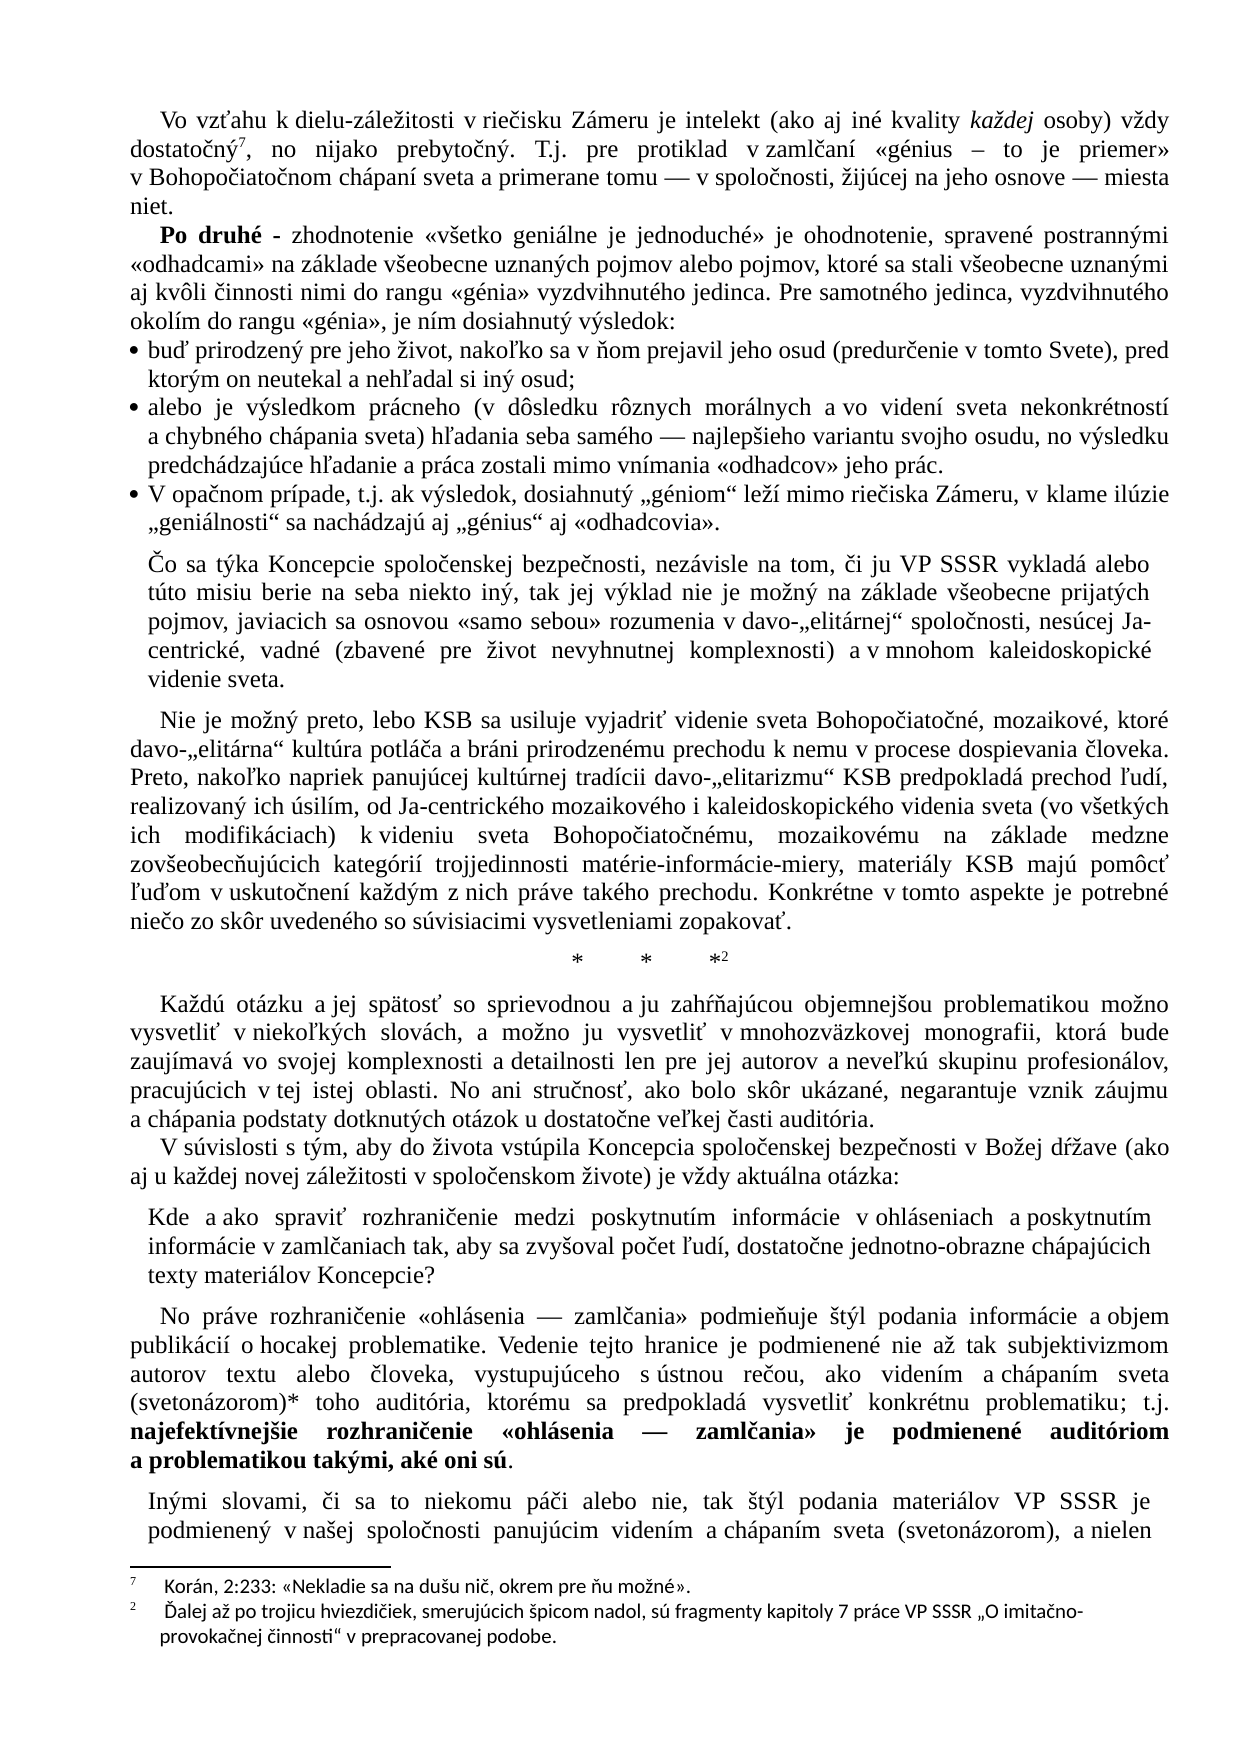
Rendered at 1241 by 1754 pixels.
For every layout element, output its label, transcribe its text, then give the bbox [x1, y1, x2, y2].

text Vo vzťahu k dielu-záležitosti v riečisku Zámeru je intelekt (ako aj iné kvality každej osoby) vždy dostatočný, no nijako prebytočný. Т.j. pre protiklad v zamlčaní «génius – to je priemer» v Bohopočiatočnom chápaní sveta a primerane tomu — v spoločnosti, žijúcej na jeho osnove — miesta niet. [130, 105, 1169, 220]
text Inými slovami, či sa to niekomu páči alebo nie, tak štýl podania materiálov VP SSSR je podmienený v našej spoločnosti panujúcim videním a chápaním sveta (svetonázorom), a nielen [148, 1486, 1152, 1544]
text Po druhé - zhodnotenie «všetko geniálne je jednoduché» je ohodnotenie, spravené postrannými «odhadcami» na základe všeobecne uznaných pojmov alebo pojmov, ktoré sa stali všeobecne uznanými aj kvôli činnosti nimi do rangu «génia» vyzdvihnutého jedinca. Pre samotného jedinca, vyzdvihnutého okolím do rangu «génia», je ním dosiahnutý výsledok: [130, 220, 1169, 335]
list alebo je výsledkom prácneho (v dôsledku rôznych morálnych a vo videní sveta nekonkrétností a chybného chápania sveta) hľadania seba samého — najlepšieho variantu svojho osudu, no výsledku predchádzajúce hľadanie a práca zostali mimo vnímania «odhadcov» jеho prác. [130, 392, 1169, 479]
text Nie je možný preto, lebo KSB sa usiluje vyjadriť videnie sveta Bohopočiatočné, mozaikové, ktoré davo-„elitárna“ kultúra potláča a bráni prirodzenému prechodu k nemu v procese dospievania človeka. Preto, nakoľko napriek panujúcej kultúrnej tradícii davo-„elitarizmu“ KSB predpokladá prechod ľudí, realizovaný ich úsilím, od Ja-centrického mozaikového i kaleidoskopického videnia sveta (vo všetkých ich modifikáciach) k videniu sveta Bohopočiatočnému, mozaikovému na základe medzne zovšeobecňujúcich kategórií trojjedinnosti matérie-informácie-miery, materiály KSB majú pomôcť ľuďom v uskutočnení každým z nich práve takého prechodu. Konkrétne v tomto aspekte je potrebné niečo zo skôr uvedeného so súvisiacimi vysvetleniami zopakovať. [130, 705, 1169, 935]
text Ďalej až po trojicu hviezdičiek, smerujúcich špicom nadol, sú fragmenty kapitoly 7 práce VP SSSR „O imitačno-provokačnej činnosti“ v prepracovanej podobe. [130, 1598, 1169, 1649]
text * * * [130, 947, 1169, 976]
list buď prirodzený pre jeho život, nakoľko sa v ňom prejavil jeho osud (predurčenie v tomto Svete), pred ktorým on neutekal a nehľadal si iný osud; [130, 335, 1169, 392]
text Kde a ako spraviť rozhraničenie medzi poskytnutím informácie v ohláseniach a poskytnutím informácie v zamlčaniach tak, aby sa zvyšoval počet ľudí, dostatočne jednotno-obrazne chápajúcich texty materiálov Koncepcie? [148, 1202, 1152, 1289]
list V opačnom prípade, t.j. ak výsledok, dosiahnutý „géniom“ leží mimo riečiska Zámeru, v klame ilúzie „geniálnosti“ sa nachádzajú aj „génius“ aj «оdhadcovia». [130, 479, 1169, 536]
text V súvislosti s tým, aby do života vstúpila Koncepcia spoločenskej bezpečnosti v Božej dŕžave (ako aj u každej novej záležitosti v spoločenskom živote) je vždy aktuálna otázka: [130, 1132, 1169, 1190]
text No práve rozhraničenie «оhlásenia — zamlčania» podmieňuje štýl podania informácie a objem publikácií o hocakej problematike. Vedenie tejto hranice je podmienené nie až tak subjektivizmom autorov textu alebo človeka, vystupujúceho s ústnou rečou, ako videním a chápaním sveta (svetonázorom)* toho auditória, ktorému sa predpokladá vysvetliť konkrétnu problematiku; t.j. najefektívnejšie rozhraničenie «оhlásenia — zamlčania» je podmienené auditóriom a problematikou takými, aké oni sú. [130, 1301, 1169, 1474]
text Korán, 2:233: «Nekladie sa na dušu nič, okrem pre ňu možné». [130, 1573, 1169, 1598]
text Každú otázku a jej spätosť so sprievodnou a ju zahŕňajúcou objemnejšou problematikou možno vysvetliť v niekoľkých slovách, a možno ju vysvetliť v mnohozväzkovej monografii, ktorá bude zaujímavá vo svojej komplexnosti a detailnosti len pre jej autorov a neveľkú skupinu profesionálov, pracujúcich v tej istej oblasti. No ani stručnosť, ako bolo skôr ukázané, negarantuje vznik záujmu a chápania podstaty dotknutých otázok u dostatočne veľkej časti auditória. [130, 989, 1169, 1132]
text Čo sa týka Koncepcie spoločenskej bezpečnosti, nezávisle na tom, či ju VP SSSR vykladá alebo túto misiu berie na seba niekto iný, tak jej výklad nie je možný na základe všeobecne prijatých pojmov, javiacich sa osnovou «samo sebou» rozumenia v davo-„elitárnej“ spoločnosti, nesúcej Ja-centrické, vadné (zbavené pre život nevyhnutnej komplexnosti) a v mnohom kaleidoskopické videnie sveta. [148, 549, 1152, 692]
